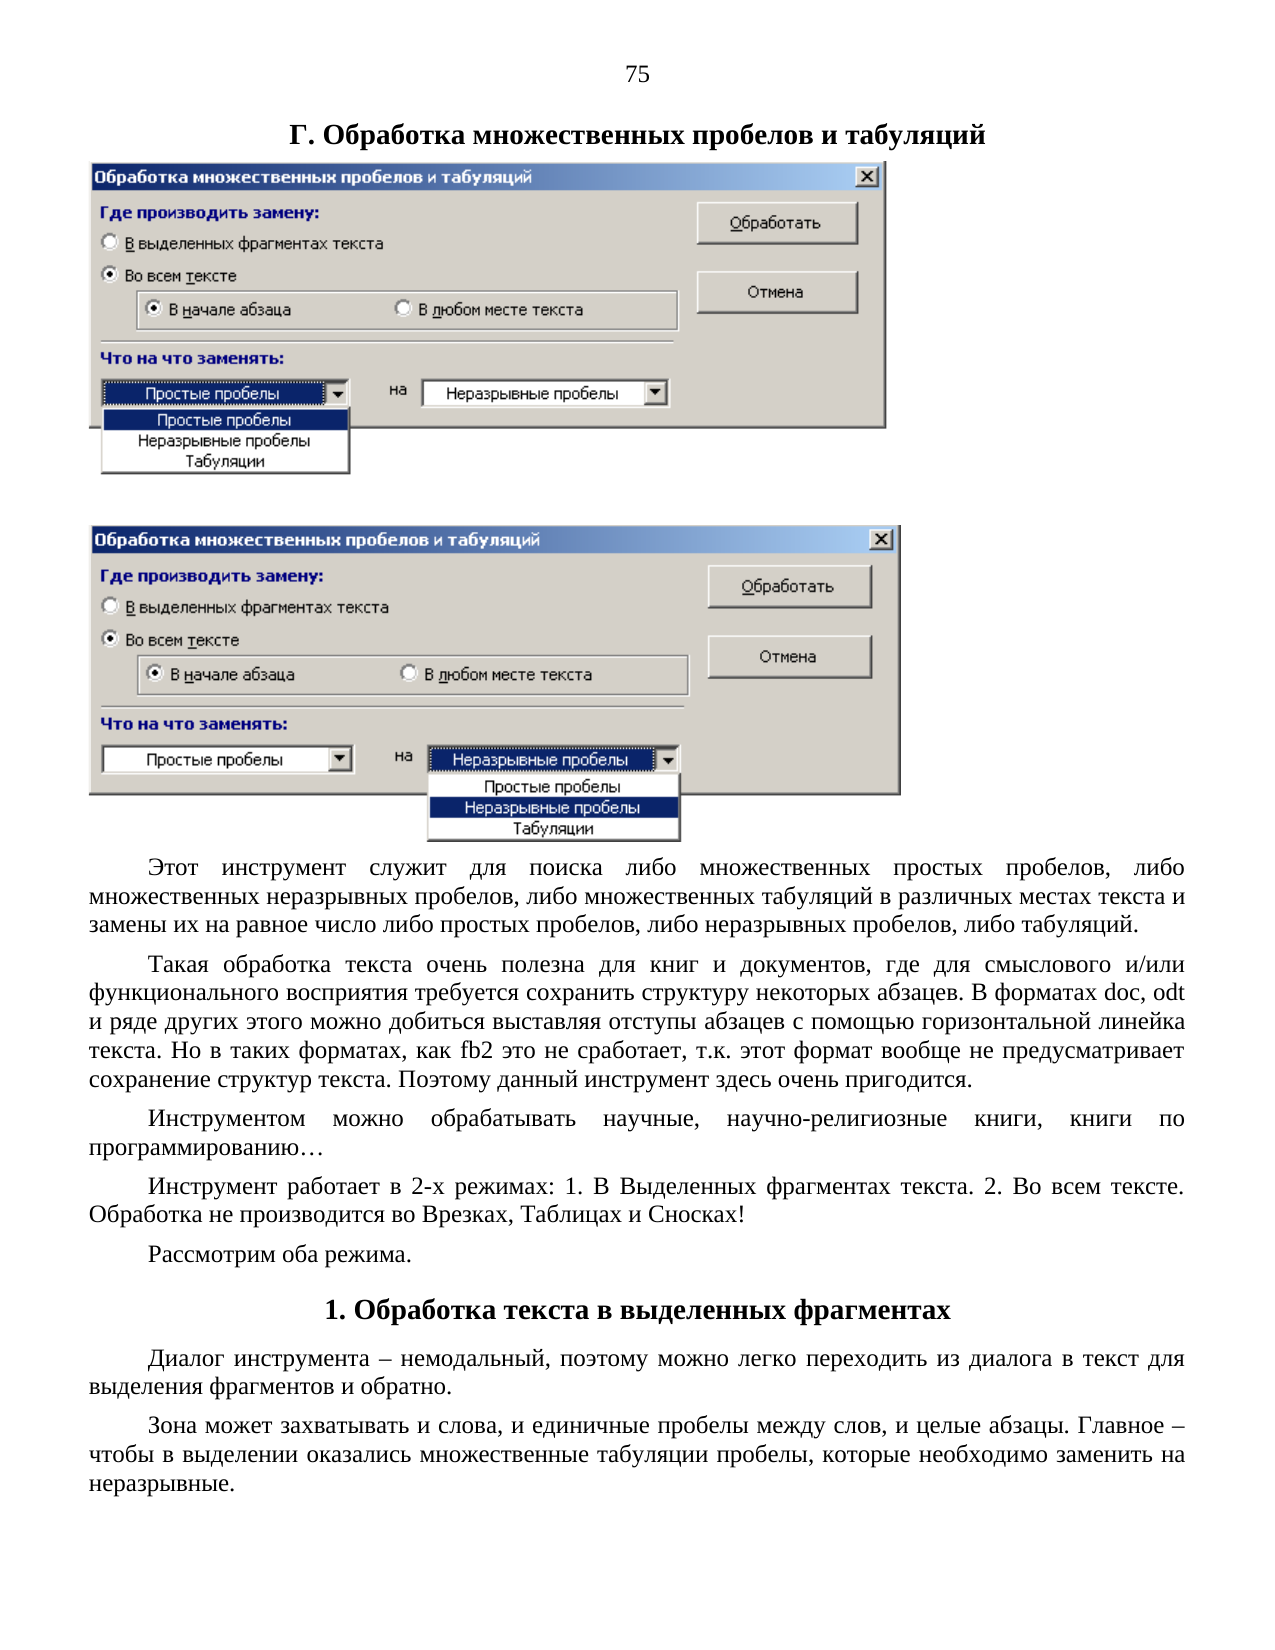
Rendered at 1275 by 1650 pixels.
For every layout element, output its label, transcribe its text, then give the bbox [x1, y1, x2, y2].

subtitle 1. Обработка текста в выделенных фрагментах [89, 1292, 1186, 1326]
text Рассмотрим оба режима. [89, 1239, 1186, 1267]
subtitle Г. Обработка множественных пробелов и табуляций [89, 117, 1186, 151]
text Этот инструмент служит для поиска либо множественных простых пробелов, либо множественных неразрывных пробелов, либо множественных табуляций в различных местах текста и замены их на равное число либо простых пробелов, либо неразрывных пробелов, либо табуляций. [89, 852, 1186, 938]
picture [88, 525, 901, 842]
text Диалог инструмента – немодальный, поэтому можно легко переходить из диалога в текст для выделения фрагментов и обратно. [89, 1343, 1186, 1400]
text Инструментом можно обрабатывать научные, научно-религиозные книги, книги по программированию… [89, 1103, 1186, 1160]
text Инструмент работает в 2-х режимах: 1. В Выделенных фрагментах текста. 2. Во всем тексте. Обработка не производится во Врезках, Таблицах и Сносках! [89, 1171, 1186, 1228]
picture [88, 161, 888, 476]
text Такая обработка текста очень полезна для книг и документов, где для смыслового и/или функционального восприятия требуется сохранить структуру некоторых абзацев. В форматах doc, odt и ряде других этого можно добиться выставляя отступы абзацев с помощью горизонтальной линейка текста. Но в таких форматах, как fb2 это не сработает, т.к. этот формат вообще не предусматривает сохранение структур текста. Поэтому данный инструмент здесь очень пригодится. [89, 949, 1186, 1092]
text Зона может захватывать и слова, и единичные пробелы между слов, и целые абзацы. Главное – чтобы в выделении оказались множественные табуляции пробелы, которые необходимо заменить на неразрывные. [89, 1411, 1186, 1497]
